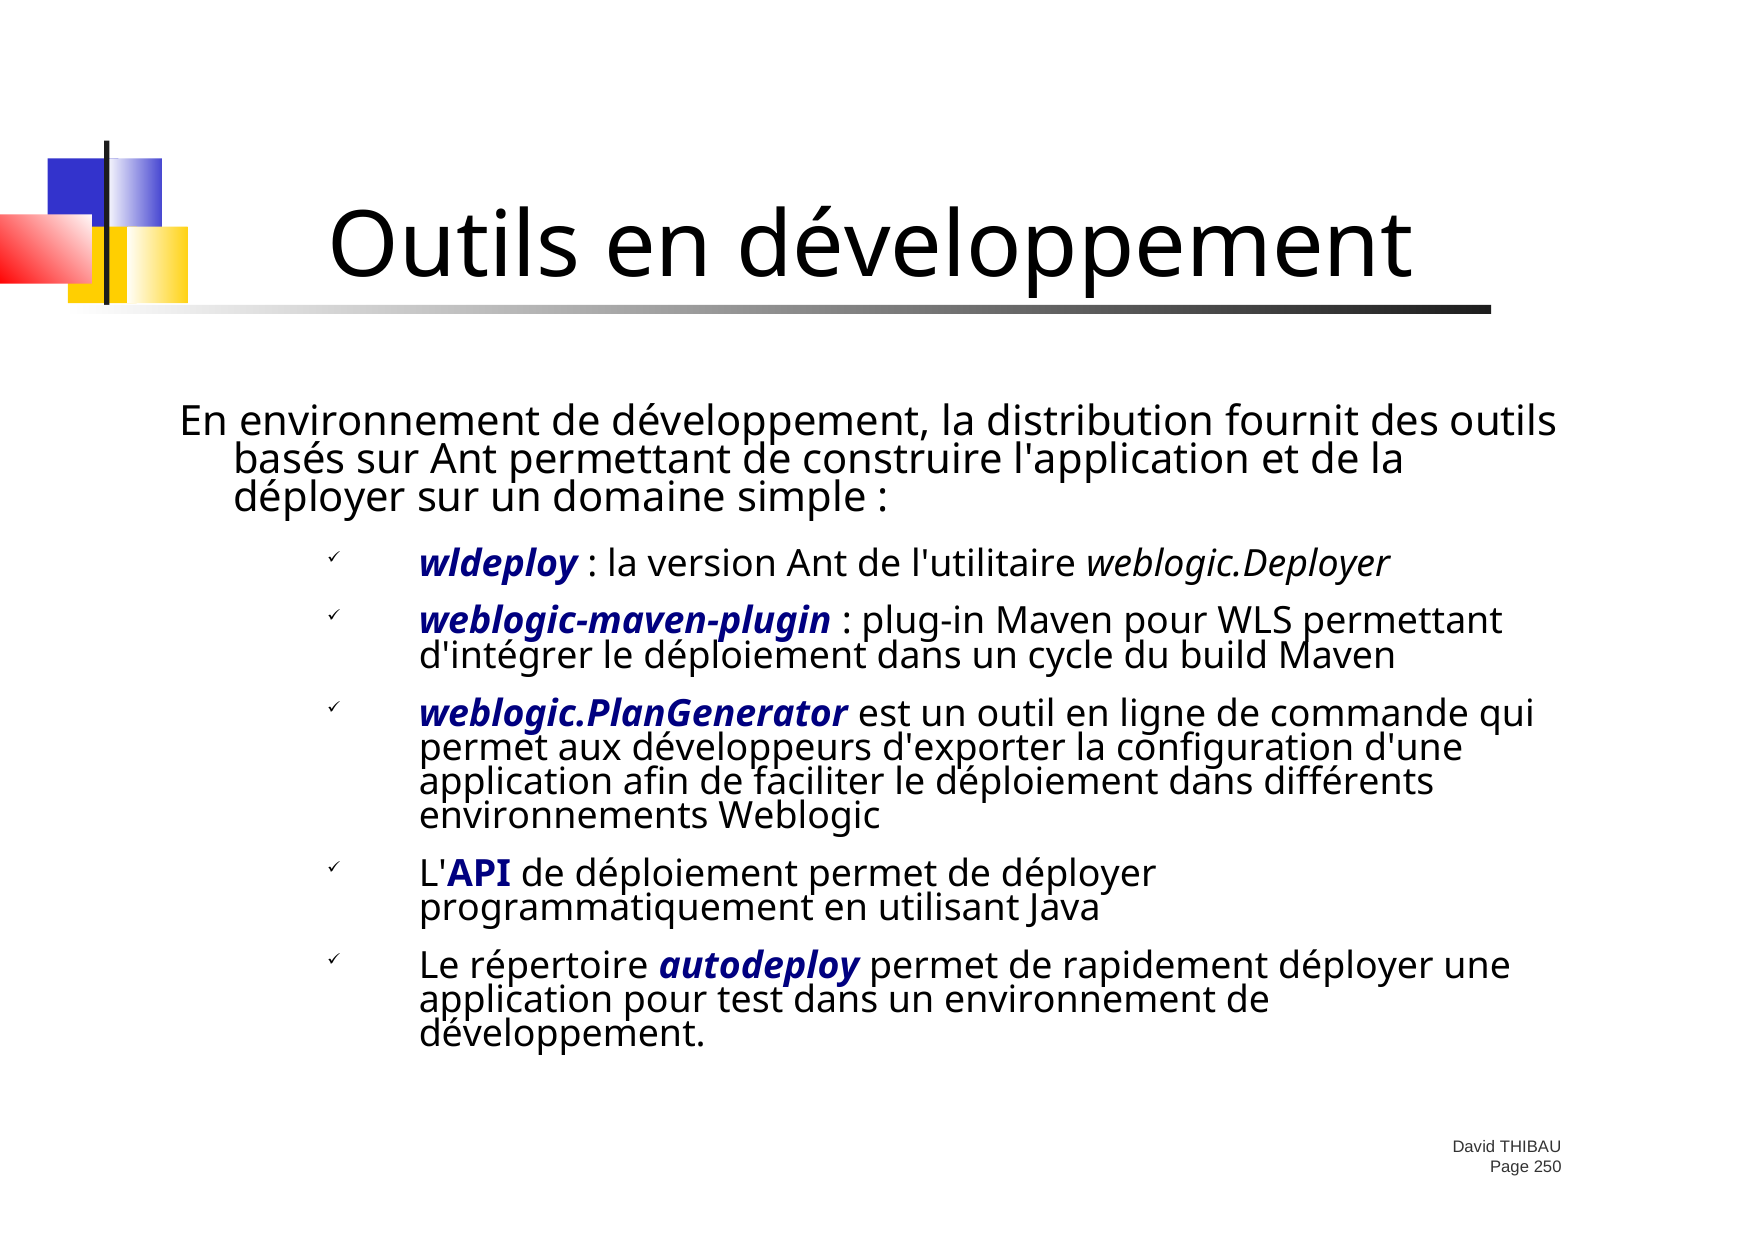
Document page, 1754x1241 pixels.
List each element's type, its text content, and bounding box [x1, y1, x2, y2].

list En environnement de développement, la distribution fournit des outils basés sur Ant permettant de construire l'application et de la déployer sur un domaine simple : wldeploy : la version Ant de l'utilitaire weblogic.Deployer weblogic-maven-plugin : plug-in Maven pour WLS permettant d'intégrer le déploiement dans un cycle du build Maven weblogic.PlanGenerator est un outil en ligne de commande qui permet aux développeurs d'exporter la configuration d'une application afin de faciliter le déploiement dans différents environnements Weblogic L'API de déploiement permet de déployer programmatiquement en utilisant Java Le répertoire autodeploy permet de rapidement déployer une application pour test dans un environnement de développement. [177, 404, 1560, 1158]
title Outils en développement [179, 147, 1564, 344]
